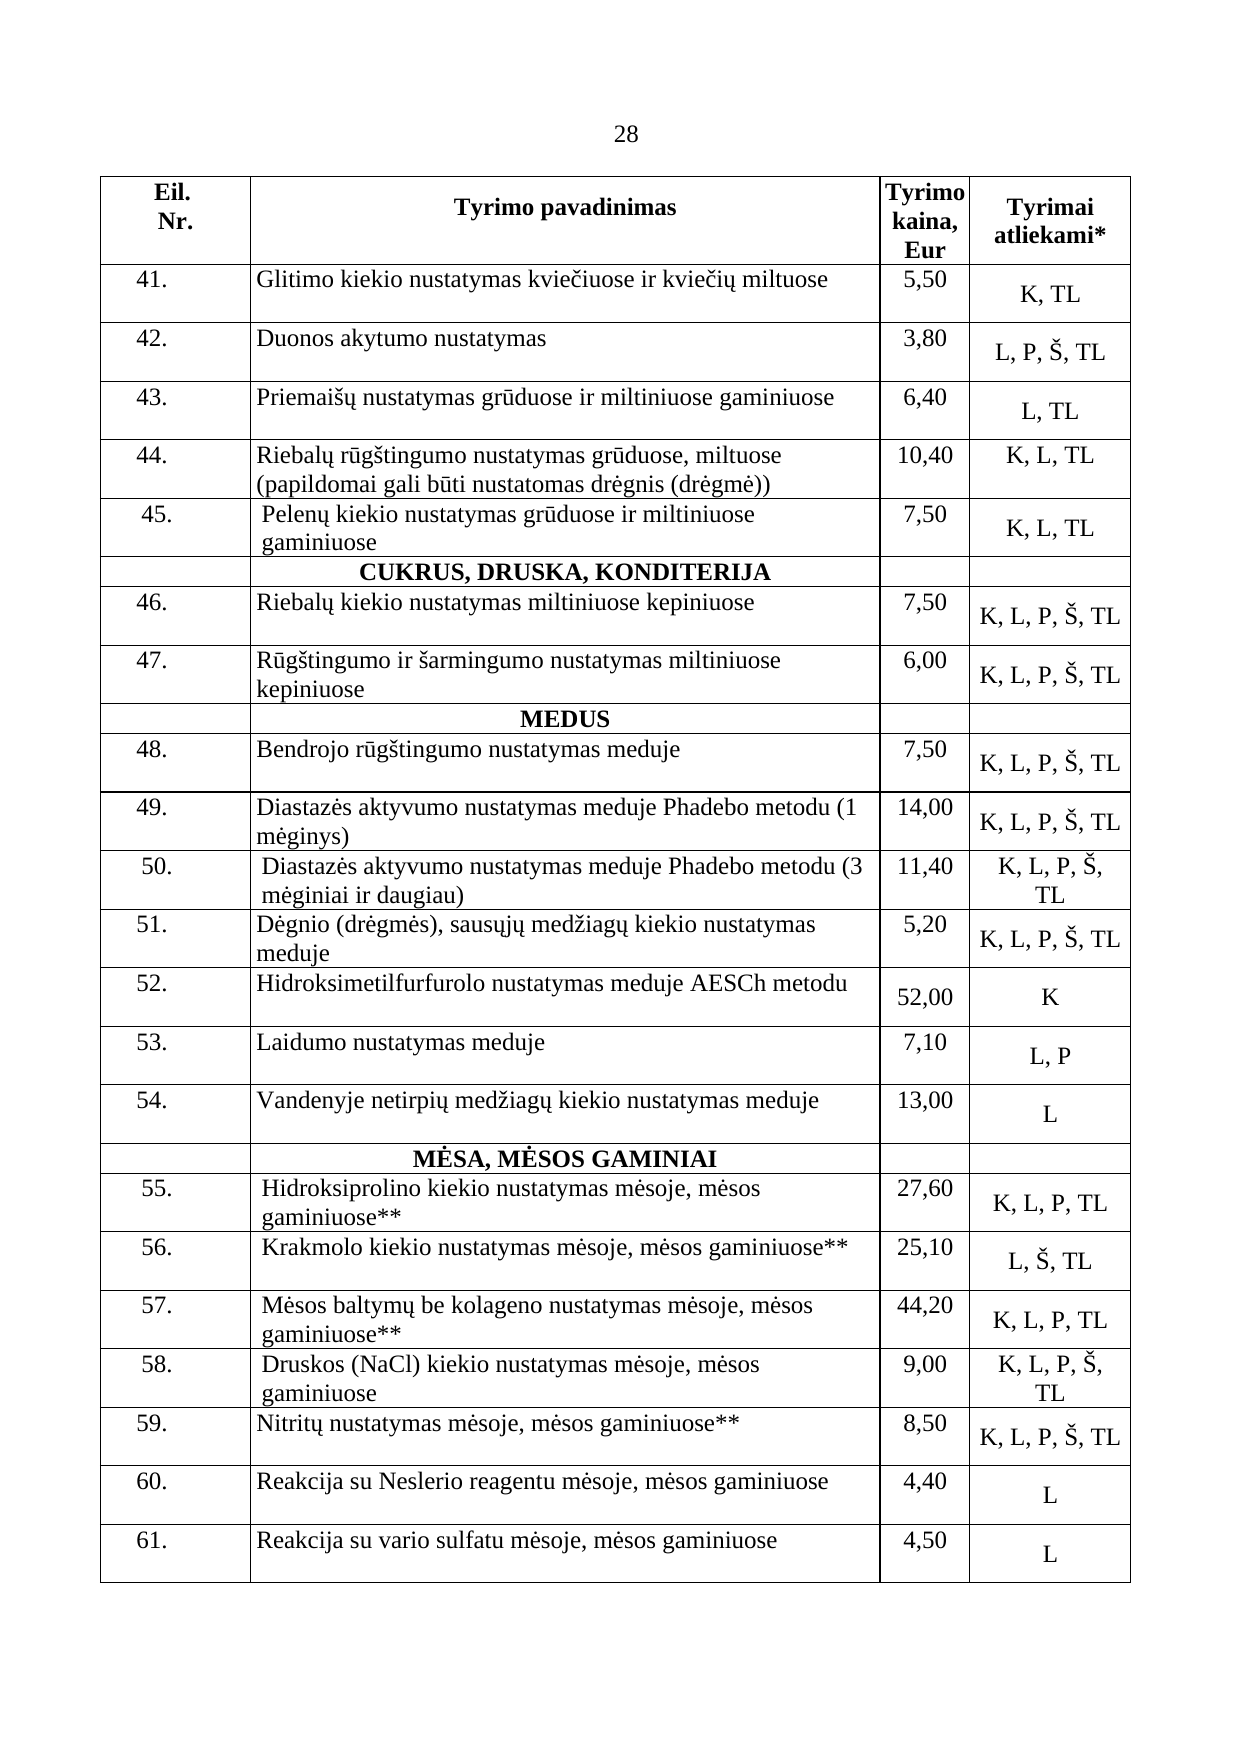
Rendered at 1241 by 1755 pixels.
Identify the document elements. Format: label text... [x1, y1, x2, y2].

table_cell Reakcija su vario sulfatu mėsoje, mėsos gaminiuose [251, 1525, 879, 1582]
table_cell 7,50 [881, 734, 969, 791]
table_cell K, L, P, Š, TL [970, 646, 1130, 703]
table_cell K, TL [970, 265, 1130, 322]
table_cell 56. [101, 1232, 250, 1289]
table_cell 7,10 [881, 1027, 969, 1084]
table_cell 58. [101, 1349, 250, 1407]
table_header Tyrimo pavadinimas [251, 177, 879, 263]
table_cell Dėgnio (drėgmės), sausųjų medžiagų kiekio nustatymas meduje [251, 910, 879, 967]
table_cell 9,00 [881, 1349, 969, 1407]
table_cell 52. [101, 968, 250, 1026]
table_cell L, P, Š, TL [970, 323, 1130, 381]
table_cell 53. [101, 1027, 250, 1084]
table_cell 44. [101, 440, 250, 498]
table_cell 7,50 [881, 587, 969, 644]
table_cell Vandenyje netirpių medžiagų kiekio nustatymas meduje [251, 1085, 879, 1143]
table_cell K, L, P, TL [970, 1291, 1130, 1348]
table_cell 54. [101, 1085, 250, 1143]
table_cell 5,50 [881, 265, 969, 322]
table_cell 7,50 [881, 499, 969, 556]
table_cell L [970, 1466, 1130, 1524]
table_cell 4,40 [881, 1466, 969, 1524]
table_cell Nitritų nustatymas mėsoje, mėsos gaminiuose** [251, 1408, 879, 1465]
table_cell K, L, P, TL [970, 1174, 1130, 1231]
table_cell 13,00 [881, 1085, 969, 1143]
table_cell L, Š, TL [970, 1232, 1130, 1289]
table_cell Glitimo kiekio nustatymas kviečiuose ir kviečių miltuose [251, 265, 879, 322]
table_cell K, L, P, Š, TL [970, 793, 1130, 850]
table_cell 47. [101, 646, 250, 703]
table_cell [881, 1144, 969, 1172]
table_cell Mėsos baltymų be kolageno nustatymas mėsoje, mėsos gaminiuose** [251, 1291, 879, 1348]
table_cell 41. [101, 265, 250, 322]
table_cell 45. [101, 499, 250, 556]
table_cell [101, 704, 250, 733]
table_cell K, L, TL [970, 440, 1130, 498]
table_cell Rūgštingumo ir šarmingumo nustatymas miltiniuose kepiniuose [251, 646, 879, 703]
table_cell 5,20 [881, 910, 969, 967]
table_cell 51. [101, 910, 250, 967]
table_cell K, L, P, Š, TL [970, 851, 1130, 908]
table_cell K, L, P, Š, TL [970, 1349, 1130, 1407]
table_cell 46. [101, 587, 250, 644]
table_cell 52,00 [881, 968, 969, 1026]
table_cell L, TL [970, 382, 1130, 439]
table_cell [881, 557, 969, 586]
table_cell Druskos (NaCl) kiekio nustatymas mėsoje, mėsos gaminiuose [251, 1349, 879, 1407]
table_cell Krakmolo kiekio nustatymas mėsoje, mėsos gaminiuose** [251, 1232, 879, 1289]
table_cell K, L, P, Š, TL [970, 587, 1130, 644]
table_header Tyrimai atliekami* [970, 177, 1130, 263]
table_cell 27,60 [881, 1174, 969, 1231]
table_cell MEDUS [251, 704, 879, 733]
table_cell 6,00 [881, 646, 969, 703]
table_cell Diastazės aktyvumo nustatymas meduje Phadebo metodu (1 mėginys) [251, 793, 879, 850]
table_cell 11,40 [881, 851, 969, 908]
table_cell 57. [101, 1291, 250, 1348]
table_cell L [970, 1525, 1130, 1582]
table_cell Diastazės aktyvumo nustatymas meduje Phadebo metodu (3 mėginiai ir daugiau) [251, 851, 879, 908]
table_cell Bendrojo rūgštingumo nustatymas meduje [251, 734, 879, 791]
table_cell Priemaišų nustatymas grūduose ir miltiniuose gaminiuose [251, 382, 879, 439]
table_cell K, L, P, Š, TL [970, 734, 1130, 791]
table_cell Duonos akytumo nustatymas [251, 323, 879, 381]
table_cell K, L, P, Š, TL [970, 910, 1130, 967]
table_cell [970, 1144, 1130, 1172]
table_cell 4,50 [881, 1525, 969, 1582]
table_cell K [970, 968, 1130, 1026]
table_cell 43. [101, 382, 250, 439]
table_cell 44,20 [881, 1291, 969, 1348]
table_cell K, L, TL [970, 499, 1130, 556]
table_cell Hidroksimetilfurfurolo nustatymas meduje AESCh metodu [251, 968, 879, 1026]
table_cell 8,50 [881, 1408, 969, 1465]
table_header Eil. Nr. [101, 177, 250, 263]
table_cell Hidroksiprolino kiekio nustatymas mėsoje, mėsos gaminiuose** [251, 1174, 879, 1231]
table_cell 50. [101, 851, 250, 908]
table_cell [881, 704, 969, 733]
table_cell Riebalų rūgštingumo nustatymas grūduose, miltuose (papildomai gali būti nustatomas drėgnis (drėgmė)) [251, 440, 879, 498]
table_cell MĖSA, MĖSOS GAMINIAI [251, 1144, 879, 1172]
table_cell 55. [101, 1174, 250, 1231]
table_cell Laidumo nustatymas meduje [251, 1027, 879, 1084]
table_cell [970, 704, 1130, 733]
table_cell 61. [101, 1525, 250, 1582]
table_header Tyrimo kaina, Eur [881, 177, 969, 263]
table_cell 49. [101, 793, 250, 850]
table_cell [970, 557, 1130, 586]
table_cell [101, 1144, 250, 1172]
table_cell K, L, P, Š, TL [970, 1408, 1130, 1465]
table_cell Riebalų kiekio nustatymas miltiniuose kepiniuose [251, 587, 879, 644]
table_cell 14,00 [881, 793, 969, 850]
table_cell [101, 557, 250, 586]
table_cell 6,40 [881, 382, 969, 439]
table_cell 42. [101, 323, 250, 381]
table_cell Cukrus, Druska, Konditerija [251, 557, 879, 586]
table_cell Reakcija su Neslerio reagentu mėsoje, mėsos gaminiuose [251, 1466, 879, 1524]
table_cell 3,80 [881, 323, 969, 381]
table_cell 25,10 [881, 1232, 969, 1289]
table_cell Pelenų kiekio nustatymas grūduose ir miltiniuose gaminiuose [251, 499, 879, 556]
table_cell 60. [101, 1466, 250, 1524]
table_cell 48. [101, 734, 250, 791]
table_cell 10,40 [881, 440, 969, 498]
table_cell L, P [970, 1027, 1130, 1084]
table_cell L [970, 1085, 1130, 1143]
table_cell 59. [101, 1408, 250, 1465]
